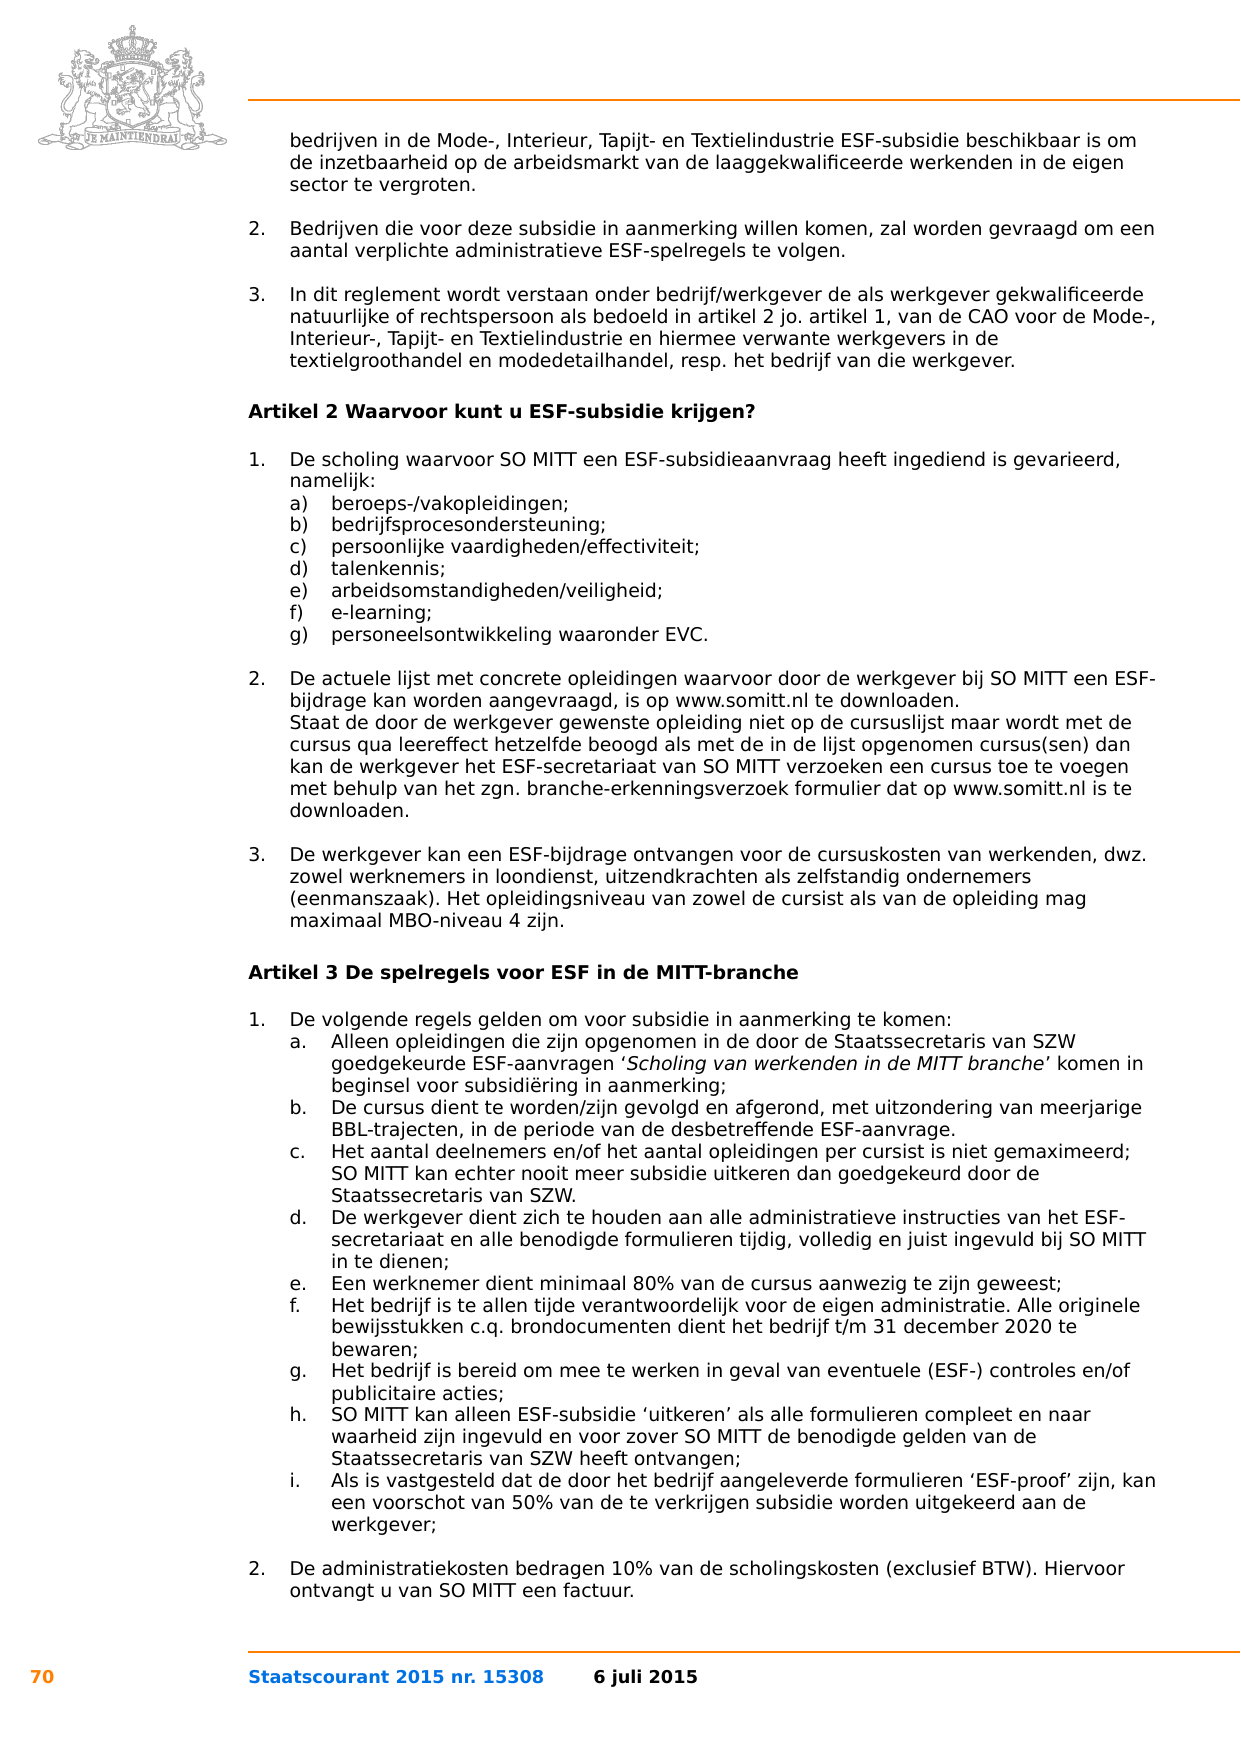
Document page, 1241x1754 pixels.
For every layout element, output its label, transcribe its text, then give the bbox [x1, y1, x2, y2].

text e) arbeidsomstandigheden/veiligheid; [289, 580, 1163, 602]
text 2. De administratiekosten bedragen 10% van de scholingskosten (exclusief BTW). Hiervoor ontvangt u van SO MITT een factuur. [248, 1558, 1163, 1602]
text a) beroeps-/vakopleidingen; [289, 492, 1163, 514]
text c) persoonlijke vaardigheden/effectiviteit; [289, 536, 1163, 558]
text b) bedrijfsprocesondersteuning; [289, 514, 1163, 536]
picture [38, 25, 227, 150]
text i. Als is vastgesteld dat de door het bedrijf aangeleverde formulieren ‘ESF-proof’ zijn, kan een voorschot van 50% van de te verkrijgen subsidie worden uitgekeerd aan de werkgever; [289, 1470, 1163, 1536]
text a. Alleen opleidingen die zijn opgenomen in de door de Staatssecretaris van SZW goedgekeurde ESF-aanvragen ‘Scholing van werkenden in de MITT branche’ komen in beginsel voor subsidiëring in aanmerking; [289, 1031, 1163, 1097]
text b. De cursus dient te worden/zijn gevolgd en afgerond, met uitzondering van meerjarige BBL-trajecten, in de periode van de desbetreffende ESF-aanvrage. [289, 1097, 1163, 1141]
subtitle Artikel 2 Waarvoor kunt u ESF-subsidie krijgen? [248, 401, 1163, 423]
text e. Een werknemer dient minimaal 80% van de cursus aanwezig te zijn geweest; [289, 1272, 1163, 1294]
text 2. Bedrijven die voor deze subsidie in aanmerking willen komen, zal worden gevraagd om een aantal verplichte administratieve ESF-spelregels te volgen. [248, 218, 1163, 262]
text 1. De volgende regels gelden om voor subsidie in aanmerking te komen: [248, 1009, 1163, 1031]
text g. Het bedrijf is bereid om mee te werken in geval van eventuele (ESF-) controles en/of publicitaire acties; [289, 1360, 1163, 1404]
text 1. De scholing waarvoor SO MITT een ESF-subsidieaanvraag heeft ingediend is gevarieerd, namelijk: [248, 448, 1163, 492]
text c. Het aantal deelnemers en/of het aantal opleidingen per cursist is niet gemaximeerd; SO MITT kan echter nooit meer subsidie uitkeren dan goedgekeurd door de Staatssecretaris van SZW. [289, 1141, 1163, 1207]
text bedrijven in de Mode-, Interieur, Tapijt- en Textielindustrie ESF-subsidie beschikbaar is om de inzetbaarheid op de arbeidsmarkt van de laaggekwalificeerde werkenden in de eigen sector te vergroten. [248, 130, 1163, 196]
text f. Het bedrijf is te allen tijde verantwoordelijk voor de eigen administratie. Alle originele bewijsstukken c.q. brondocumenten dient het bedrijf t/m 31 december 2020 te bewaren; [289, 1294, 1163, 1360]
text 3. In dit reglement wordt verstaan onder bedrijf/werkgever de als werkgever gekwalificeerde natuurlijke of rechtspersoon als bedoeld in artikel 2 jo. artikel 1, van de CAO voor de Mode-, Interieur-, Tapijt- en Textielindustrie en hiermee verwante werkgevers in de textielgroothandel en modedetailhandel, resp. het bedrijf van die werkgever. [248, 283, 1163, 371]
text g) personeelsontwikkeling waaronder EVC. [289, 624, 1163, 646]
text h. SO MITT kan alleen ESF-subsidie ‘uitkeren’ als alle formulieren compleet en naar waarheid zijn ingevuld en voor zover SO MITT de benodigde gelden van de Staatssecretaris van SZW heeft ontvangen; [289, 1404, 1163, 1470]
subtitle Artikel 3 De spelregels voor ESF in de MITT-branche [248, 962, 1163, 984]
text 3. De werkgever kan een ESF-bijdrage ontvangen voor de cursuskosten van werkenden, dwz. zowel werknemers in loondienst, uitzendkrachten als zelfstandig ondernemers (eenmanszaak). Het opleidingsniveau van zowel de cursist als van de opleiding mag maximaal MBO-niveau 4 zijn. [248, 844, 1163, 932]
text Staat de door de werkgever gewenste opleiding niet op de cursuslijst maar wordt met de cursus qua leereffect hetzelfde beoogd als met de in de lijst opgenomen cursus(sen) dan kan de werkgever het ESF-secretariaat van SO MITT verzoeken een cursus toe te voegen met behulp van het zgn. branche-erkenningsverzoek formulier dat op www.somitt.nl is te downloaden. [289, 712, 1163, 822]
text d. De werkgever dient zich te houden aan alle administratieve instructies van het ESF-secretariaat en alle benodigde formulieren tijdig, volledig en juist ingevuld bij SO MITT in te dienen; [289, 1207, 1163, 1272]
text f) e-learning; [289, 602, 1163, 624]
text 2. De actuele lijst met concrete opleidingen waarvoor door de werkgever bij SO MITT een ESF-bijdrage kan worden aangevraagd, is op www.somitt.nl te downloaden. [248, 668, 1163, 712]
text d) talenkennis; [289, 558, 1163, 580]
